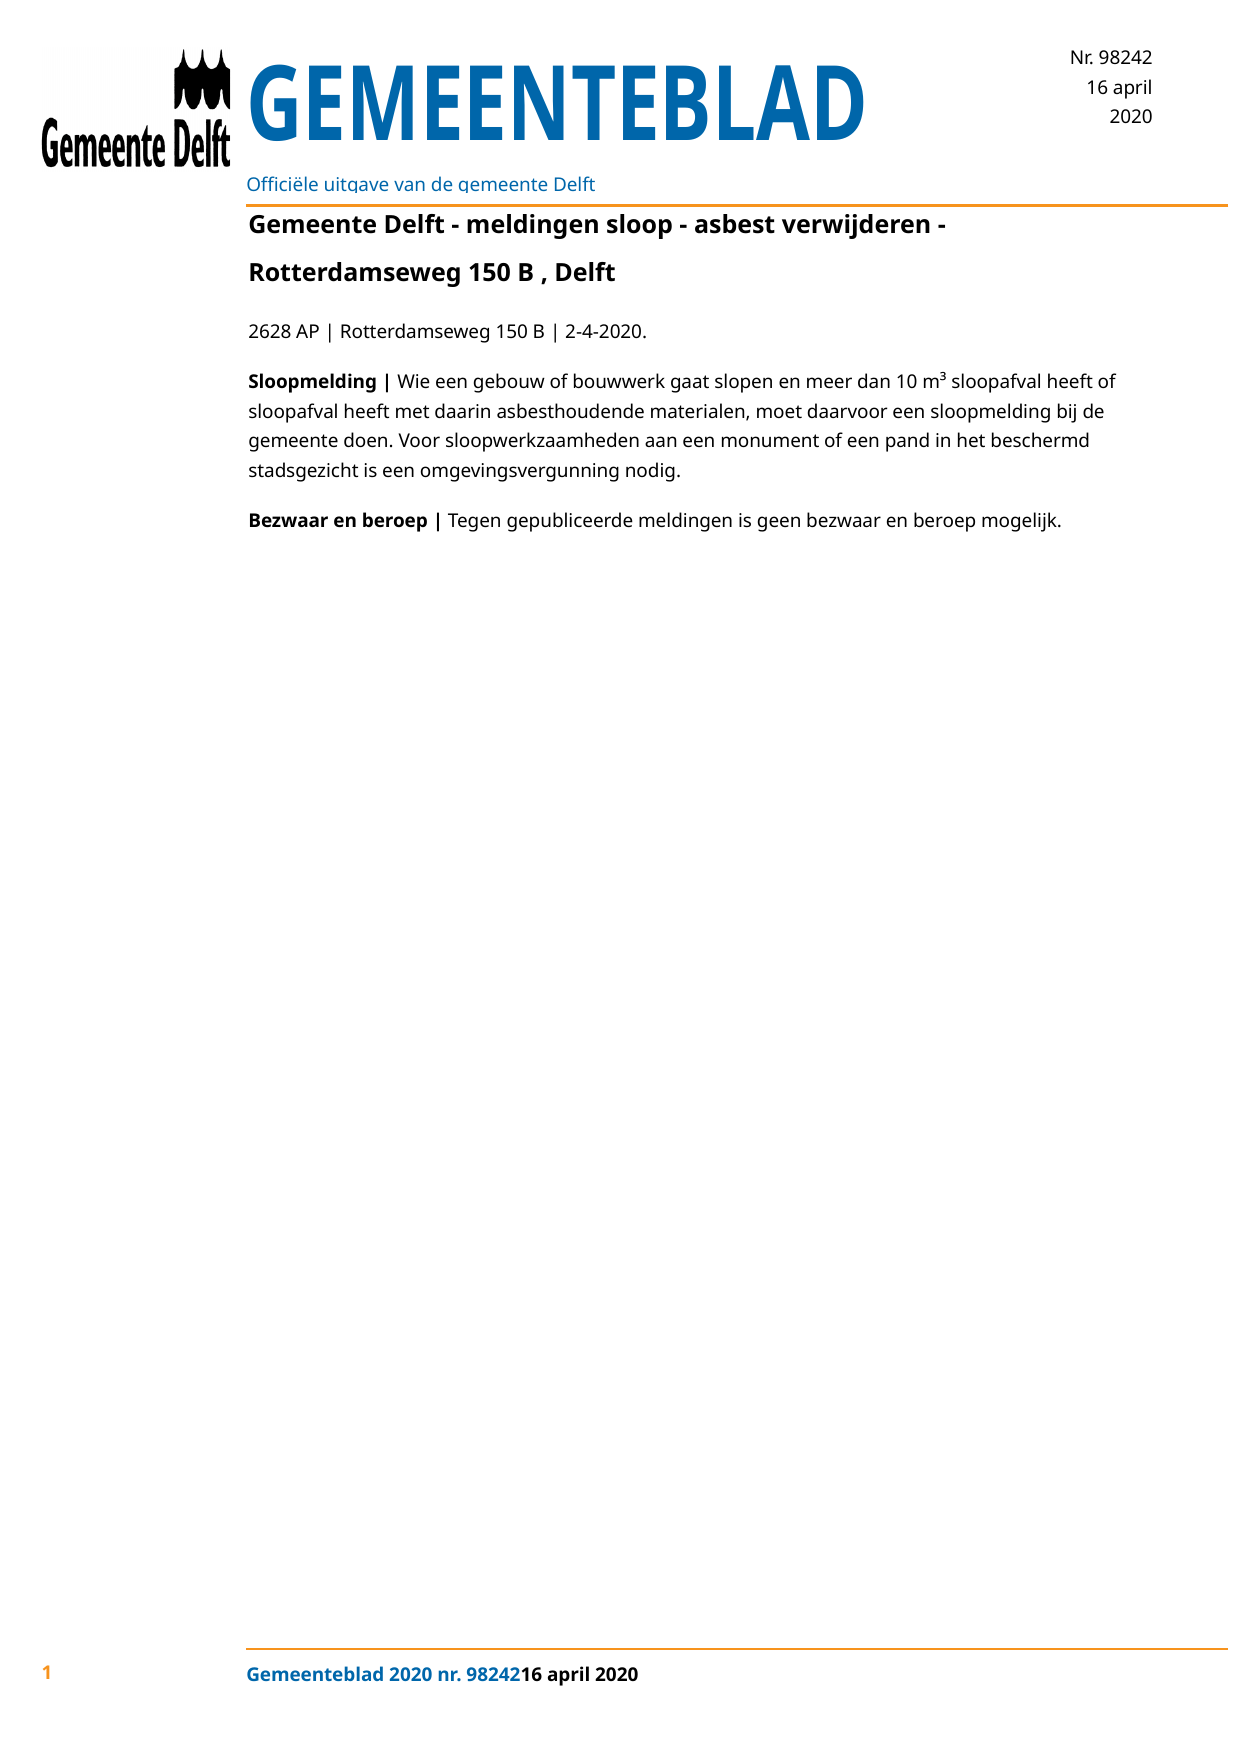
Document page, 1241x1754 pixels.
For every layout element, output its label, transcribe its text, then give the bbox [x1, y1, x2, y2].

text Sloopmelding | Wie een gebouw of bouwwerk gaat slopen en meer dan 10 m³ sloopafval heeft of sloopafval heeft met daarin asbesthoudende materialen, moet daarvoor een sloopmelding bij de gemeente doen. Voor sloopwerkzaamheden aan een monument of een pand in het beschermd stadsgezicht is een omgevingsvergunning nodig. [248, 368, 1152, 483]
text Bezwaar en beroep | Tegen gepubliceerde meldingen is geen bezwaar en beroep mogelijk. [248, 507, 1152, 533]
text Gemeente Delft - meldingen sloop - asbest verwijderen - Rotterdamseweg 150 B , Delft [248, 207, 1152, 288]
text 2628 AP | Rotterdamseweg 150 B | 2-4-2020. [248, 318, 1152, 344]
picture [41, 47, 231, 172]
